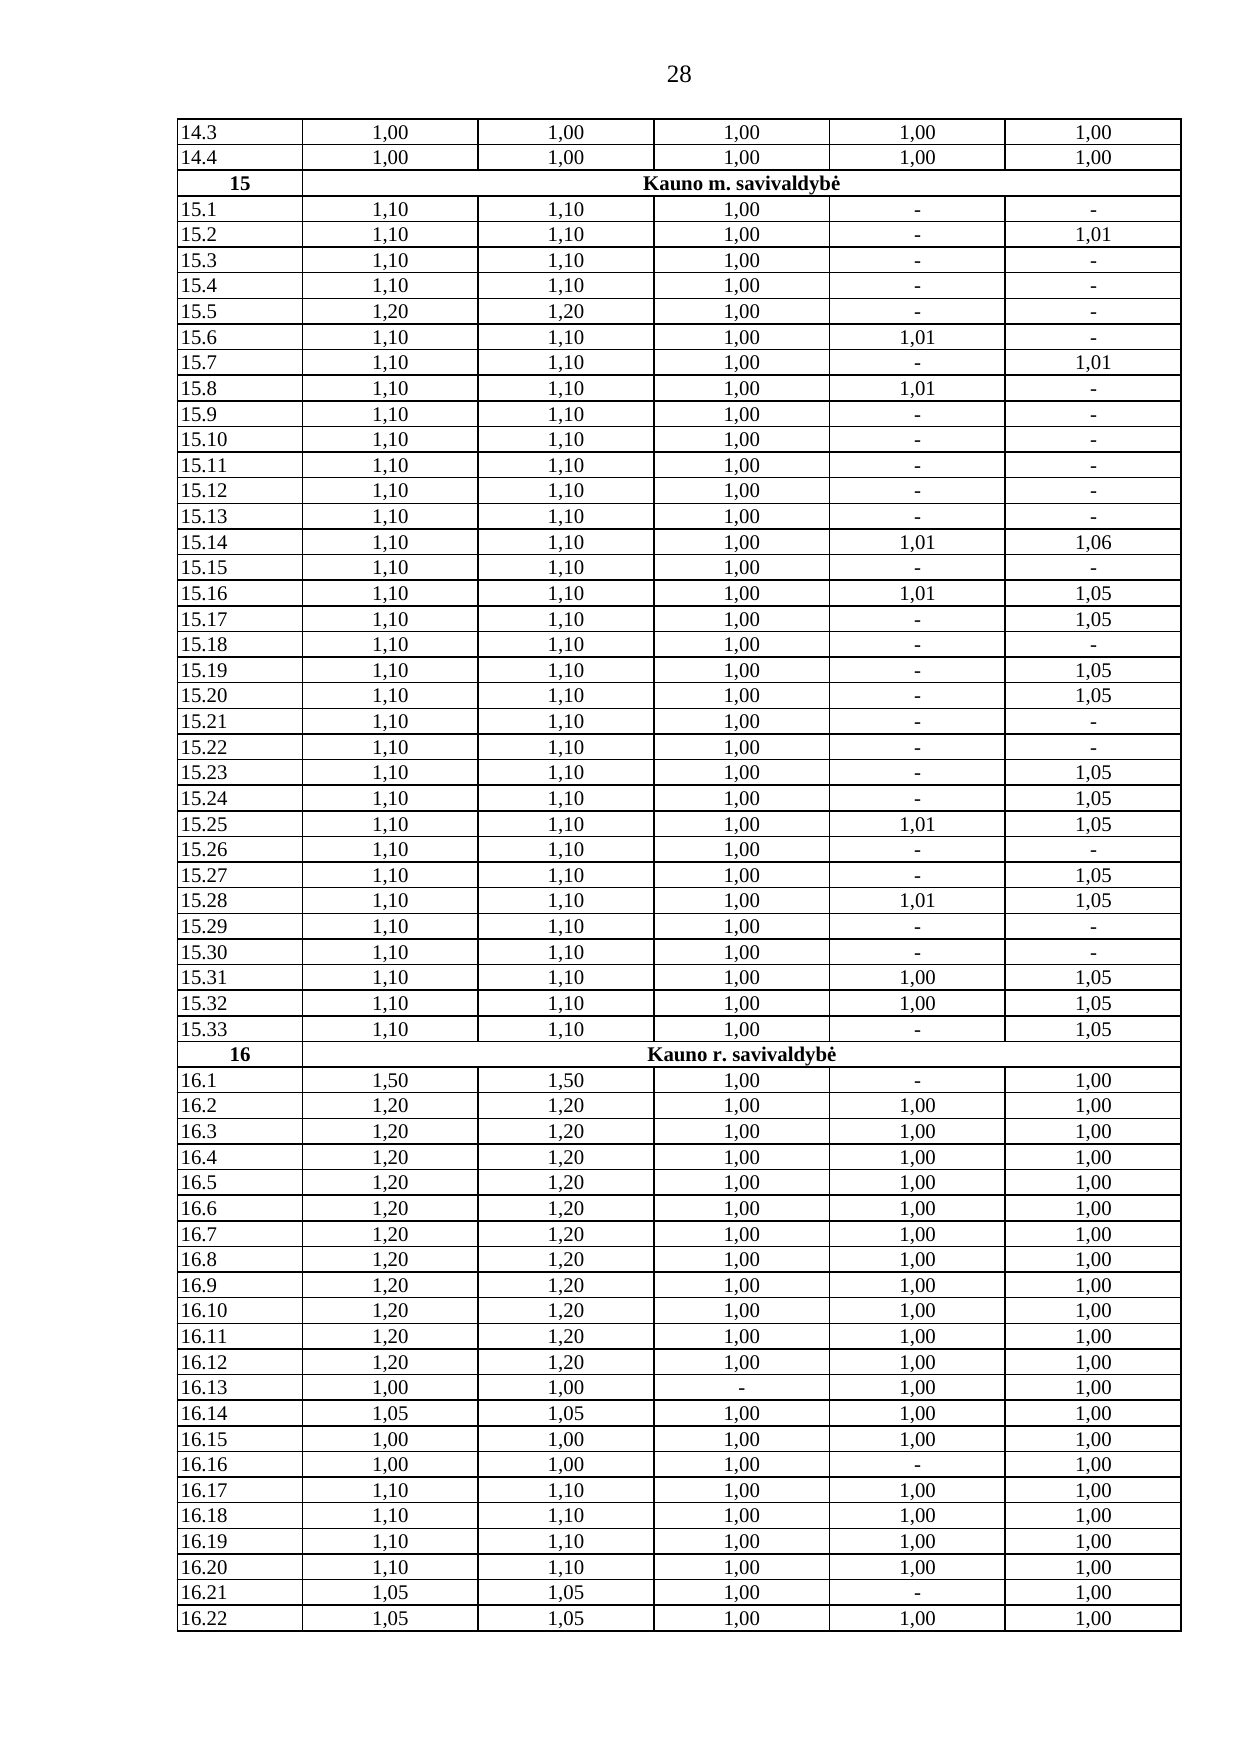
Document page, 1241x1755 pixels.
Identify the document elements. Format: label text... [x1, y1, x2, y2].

table_cell 1,50 [303, 1068, 477, 1092]
table_cell 1,10 [479, 197, 653, 221]
table_cell 1,00 [655, 478, 829, 502]
table_cell 1,10 [479, 888, 653, 912]
table_cell 1,00 [655, 197, 829, 221]
table_cell 1,20 [479, 1093, 653, 1117]
table_cell - [830, 222, 1004, 246]
table_cell 1,00 [830, 1529, 1004, 1553]
table_cell 1,01 [830, 581, 1004, 605]
table_cell 1,10 [479, 402, 653, 426]
table_cell - [1006, 376, 1180, 400]
table_cell - [830, 658, 1004, 682]
table_cell 1,10 [303, 427, 477, 451]
table_cell 1,10 [303, 1017, 477, 1041]
table_cell 1,10 [303, 555, 477, 579]
table_cell 1,00 [830, 1119, 1004, 1143]
table_cell 1,10 [479, 478, 653, 502]
table_cell - [830, 1452, 1004, 1476]
table_cell 14.3 [178, 120, 302, 144]
table_cell 1,20 [479, 1170, 653, 1194]
table_cell 1,00 [655, 453, 829, 477]
table_cell - [1006, 325, 1180, 349]
table_cell - [1006, 273, 1180, 297]
table_cell 15.33 [178, 1017, 302, 1041]
table_cell 1,00 [655, 1068, 829, 1092]
table_cell - [655, 1375, 829, 1399]
table_cell 1,05 [303, 1401, 477, 1425]
table_cell 1,00 [303, 145, 477, 169]
table_cell 1,10 [303, 478, 477, 502]
table_cell 1,00 [830, 1427, 1004, 1451]
table_cell 1,00 [1006, 145, 1180, 169]
table_cell 1,10 [303, 1478, 477, 1502]
table_cell 1,00 [830, 1555, 1004, 1579]
table_cell - [1006, 555, 1180, 579]
table_cell 1,10 [303, 222, 477, 246]
table_cell 1,00 [655, 812, 829, 836]
table_cell 15.13 [178, 504, 302, 528]
table_cell 1,00 [655, 273, 829, 297]
table_cell 1,00 [655, 1503, 829, 1527]
table_cell 1,00 [655, 1196, 829, 1220]
table_cell 15.20 [178, 683, 302, 707]
table_cell - [1006, 478, 1180, 502]
table_cell 1,05 [479, 1401, 653, 1425]
table_cell 1,00 [655, 940, 829, 964]
table_cell 1,05 [303, 1606, 477, 1630]
table_cell 15.11 [178, 453, 302, 477]
table_cell 1,10 [479, 1503, 653, 1527]
table_cell 1,20 [479, 1324, 653, 1348]
table_cell 1,00 [655, 222, 829, 246]
table_cell 1,00 [1006, 1119, 1180, 1143]
table_cell - [830, 837, 1004, 861]
table_cell 1,10 [303, 197, 477, 221]
table_cell 16.14 [178, 1401, 302, 1425]
table_cell 1,00 [655, 607, 829, 631]
table_cell - [830, 453, 1004, 477]
table_cell 1,01 [830, 376, 1004, 400]
table_cell 15.16 [178, 581, 302, 605]
table_cell 1,00 [1006, 1196, 1180, 1220]
table_cell 16.22 [178, 1606, 302, 1630]
table_cell 1,00 [830, 991, 1004, 1015]
table_cell 1,00 [655, 1529, 829, 1553]
table_cell 1,00 [479, 1427, 653, 1451]
table_cell 1,00 [830, 1222, 1004, 1246]
table_cell - [1006, 197, 1180, 221]
table_cell 1,00 [655, 1119, 829, 1143]
table_cell 1,00 [655, 350, 829, 374]
table_cell 1,00 [1006, 1555, 1180, 1579]
table_cell 1,05 [1006, 581, 1180, 605]
table_cell 15 [178, 171, 302, 195]
table_cell 1,10 [303, 581, 477, 605]
table_cell 1,00 [1006, 1452, 1180, 1476]
table_cell 1,00 [1006, 1427, 1180, 1451]
table_cell 14.4 [178, 145, 302, 169]
table_cell 1,00 [830, 965, 1004, 989]
table_cell 16.6 [178, 1196, 302, 1220]
table_cell 15.24 [178, 786, 302, 810]
table_cell 1,05 [479, 1606, 653, 1630]
table_cell 16.7 [178, 1222, 302, 1246]
table_cell 1,00 [655, 402, 829, 426]
table_cell 1,20 [303, 1196, 477, 1220]
table_cell 1,20 [303, 1145, 477, 1169]
table_cell 1,20 [303, 1119, 477, 1143]
table_cell 1,05 [1006, 991, 1180, 1015]
table_cell 1,10 [303, 709, 477, 733]
table_cell 1,00 [1006, 120, 1180, 144]
table_cell 15.31 [178, 965, 302, 989]
table_cell 16.1 [178, 1068, 302, 1092]
table_cell 16.2 [178, 1093, 302, 1117]
table_cell 1,00 [830, 1401, 1004, 1425]
table_cell - [830, 350, 1004, 374]
table_cell 1,10 [303, 760, 477, 784]
table_cell 15.14 [178, 530, 302, 554]
table_cell 1,00 [655, 299, 829, 323]
table_cell 1,10 [479, 837, 653, 861]
table_cell 1,00 [655, 1580, 829, 1604]
table_cell 1,10 [479, 1478, 653, 1502]
table_cell 1,20 [303, 1093, 477, 1117]
table_cell 16.16 [178, 1452, 302, 1476]
table_cell 1,20 [303, 1350, 477, 1374]
table_cell 1,20 [303, 1247, 477, 1271]
table_cell 1,00 [830, 1273, 1004, 1297]
table_cell 16.18 [178, 1503, 302, 1527]
table_cell - [1006, 837, 1180, 861]
table_cell 1,10 [479, 632, 653, 656]
table_cell 1,10 [479, 1529, 653, 1553]
table_cell 1,10 [303, 683, 477, 707]
table_cell - [1006, 709, 1180, 733]
table_cell 1,00 [830, 120, 1004, 144]
table_cell 1,10 [303, 812, 477, 836]
table_cell 1,00 [655, 1555, 829, 1579]
table_cell 1,10 [303, 1529, 477, 1553]
table_cell 1,10 [303, 350, 477, 374]
table_cell 1,00 [655, 1273, 829, 1297]
table_cell - [830, 504, 1004, 528]
table_cell 1,00 [1006, 1068, 1180, 1092]
table_cell 1,05 [1006, 683, 1180, 707]
table_cell 15.23 [178, 760, 302, 784]
table_cell 1,00 [655, 1401, 829, 1425]
table_cell 16.5 [178, 1170, 302, 1194]
table_cell - [830, 709, 1004, 733]
table_cell 1,00 [655, 1427, 829, 1451]
table_cell 1,00 [655, 1350, 829, 1374]
table_cell 1,10 [303, 914, 477, 938]
table_cell 1,10 [303, 504, 477, 528]
table_cell 1,10 [479, 863, 653, 887]
table_cell 1,00 [655, 1222, 829, 1246]
table_cell 1,00 [655, 504, 829, 528]
table_cell 1,05 [1006, 1017, 1180, 1041]
table_cell - [830, 786, 1004, 810]
table_cell 1,00 [655, 991, 829, 1015]
table_cell 1,10 [303, 940, 477, 964]
table_cell 1,00 [830, 1247, 1004, 1271]
table_cell 1,01 [1006, 222, 1180, 246]
table_cell - [830, 402, 1004, 426]
table_cell 1,10 [479, 1017, 653, 1041]
table_cell 1,00 [303, 120, 477, 144]
table_cell 1,20 [303, 1170, 477, 1194]
table_cell 1,10 [479, 248, 653, 272]
table_cell 1,10 [479, 607, 653, 631]
table_cell 1,00 [655, 1170, 829, 1194]
table_cell 15.30 [178, 940, 302, 964]
table_cell 1,20 [479, 1196, 653, 1220]
table_cell 1,10 [479, 940, 653, 964]
table_cell 15.2 [178, 222, 302, 246]
table_cell 1,00 [655, 965, 829, 989]
table_cell 1,00 [655, 248, 829, 272]
table_cell - [830, 273, 1004, 297]
table_cell - [1006, 427, 1180, 451]
table_cell 1,00 [1006, 1503, 1180, 1527]
table_cell 16.4 [178, 1145, 302, 1169]
table_cell 15.12 [178, 478, 302, 502]
table_cell 1,10 [479, 658, 653, 682]
table_cell 1,20 [479, 1145, 653, 1169]
table_cell 1,00 [1006, 1145, 1180, 1169]
table_cell 1,00 [655, 735, 829, 759]
table_cell 1,10 [479, 376, 653, 400]
table_cell 15.22 [178, 735, 302, 759]
table_cell 1,00 [1006, 1606, 1180, 1630]
table_cell 1,10 [479, 427, 653, 451]
table_cell 1,00 [830, 1145, 1004, 1169]
table_cell - [830, 555, 1004, 579]
table_cell 1,00 [1006, 1529, 1180, 1553]
table_cell 1,00 [479, 145, 653, 169]
table_cell 15.21 [178, 709, 302, 733]
table_cell 15.5 [178, 299, 302, 323]
table_cell 1,00 [655, 555, 829, 579]
table_cell - [830, 1068, 1004, 1092]
table_cell 1,00 [830, 1093, 1004, 1117]
table_cell 1,00 [655, 863, 829, 887]
table_cell 1,01 [830, 530, 1004, 554]
table_cell 1,50 [479, 1068, 653, 1092]
table_cell 1,00 [655, 376, 829, 400]
table_cell 16.19 [178, 1529, 302, 1553]
table_cell - [830, 1580, 1004, 1604]
table_cell 1,10 [303, 991, 477, 1015]
table_cell 1,10 [479, 683, 653, 707]
table_cell 15.18 [178, 632, 302, 656]
table_cell 1,00 [655, 1452, 829, 1476]
table_cell 1,20 [303, 1298, 477, 1322]
table_cell 1,10 [479, 350, 653, 374]
table_cell 1,10 [303, 530, 477, 554]
table_cell - [830, 632, 1004, 656]
table_cell - [830, 863, 1004, 887]
table_cell 16.8 [178, 1247, 302, 1271]
table_cell 1,10 [479, 453, 653, 477]
table_cell 1,10 [479, 709, 653, 733]
table_cell - [1006, 402, 1180, 426]
table_cell 1,10 [303, 273, 477, 297]
table_cell - [830, 735, 1004, 759]
table_cell 15.17 [178, 607, 302, 631]
table_cell 1,06 [1006, 530, 1180, 554]
table_cell 1,10 [303, 402, 477, 426]
table_cell 1,00 [830, 1350, 1004, 1374]
table_cell 1,00 [303, 1375, 477, 1399]
table_cell 16.10 [178, 1298, 302, 1322]
table_cell 1,05 [303, 1580, 477, 1604]
table_cell 1,10 [479, 1555, 653, 1579]
table_cell 1,10 [479, 325, 653, 349]
table_cell Kauno m. savivaldybė [303, 171, 1180, 195]
table_cell 1,20 [303, 1222, 477, 1246]
table_cell - [1006, 940, 1180, 964]
table_cell 1,00 [830, 1170, 1004, 1194]
table_cell 1,10 [303, 453, 477, 477]
table_cell 1,00 [655, 1478, 829, 1502]
table_cell 1,00 [655, 1093, 829, 1117]
table_cell 1,00 [830, 1478, 1004, 1502]
table_cell 1,00 [655, 427, 829, 451]
table_cell - [830, 607, 1004, 631]
table_cell 1,00 [1006, 1401, 1180, 1425]
table_cell 1,00 [655, 632, 829, 656]
table_cell 1,00 [830, 1375, 1004, 1399]
table_cell 15.32 [178, 991, 302, 1015]
table_cell 1,05 [1006, 760, 1180, 784]
table_cell 1,00 [655, 837, 829, 861]
table_cell - [830, 299, 1004, 323]
table_cell 1,10 [303, 786, 477, 810]
table_cell 1,10 [303, 837, 477, 861]
table_cell 1,00 [655, 786, 829, 810]
table_cell 1,10 [479, 504, 653, 528]
table_cell 1,01 [830, 325, 1004, 349]
table_cell 1,10 [303, 632, 477, 656]
table_cell 1,00 [1006, 1273, 1180, 1297]
table_cell - [830, 478, 1004, 502]
table_cell 16 [178, 1042, 302, 1066]
table_cell 1,00 [655, 145, 829, 169]
table_cell 1,00 [830, 1503, 1004, 1527]
table_cell 1,00 [1006, 1478, 1180, 1502]
table_cell 1,00 [655, 1247, 829, 1271]
table_cell - [830, 197, 1004, 221]
table_cell 1,00 [479, 120, 653, 144]
table_cell 1,00 [1006, 1580, 1180, 1604]
table_cell 1,00 [655, 120, 829, 144]
table_cell 1,05 [1006, 607, 1180, 631]
table_cell 1,10 [479, 273, 653, 297]
table_cell 1,00 [655, 914, 829, 938]
table_cell 1,00 [1006, 1324, 1180, 1348]
table_cell 1,20 [479, 1222, 653, 1246]
table_cell 16.15 [178, 1427, 302, 1451]
table_cell 1,05 [1006, 863, 1180, 887]
table_cell 1,05 [1006, 786, 1180, 810]
table_cell 1,10 [303, 1555, 477, 1579]
table_cell 16.11 [178, 1324, 302, 1348]
table_cell 1,10 [479, 530, 653, 554]
table_cell 15.3 [178, 248, 302, 272]
table_cell 1,00 [655, 683, 829, 707]
table_cell 1,10 [479, 581, 653, 605]
table_cell 1,00 [1006, 1247, 1180, 1271]
table_cell 1,00 [830, 1298, 1004, 1322]
table_cell 1,10 [303, 325, 477, 349]
table_cell 15.25 [178, 812, 302, 836]
table_cell 1,00 [303, 1427, 477, 1451]
table_cell 1,20 [479, 1247, 653, 1271]
table_cell - [830, 940, 1004, 964]
table_cell 1,10 [303, 863, 477, 887]
table_cell - [830, 248, 1004, 272]
table_cell 1,00 [479, 1375, 653, 1399]
table_cell 1,10 [479, 965, 653, 989]
table_cell 15.7 [178, 350, 302, 374]
table_cell 1,10 [479, 786, 653, 810]
table_cell 1,10 [479, 222, 653, 246]
table_cell 1,20 [303, 1324, 477, 1348]
table_cell 1,05 [1006, 965, 1180, 989]
table_cell 1,00 [830, 1606, 1004, 1630]
table_cell 1,00 [655, 1324, 829, 1348]
table_cell 15.19 [178, 658, 302, 682]
table_cell 16.3 [178, 1119, 302, 1143]
table_cell 1,10 [303, 1503, 477, 1527]
table_cell 1,00 [655, 658, 829, 682]
table_cell 15.29 [178, 914, 302, 938]
table_cell 1,05 [1006, 658, 1180, 682]
table_cell 1,00 [1006, 1222, 1180, 1246]
table_cell 1,10 [303, 248, 477, 272]
table_cell - [1006, 248, 1180, 272]
table_cell 1,10 [303, 607, 477, 631]
table_cell 15.26 [178, 837, 302, 861]
table_cell 1,00 [655, 1298, 829, 1322]
table_cell 1,05 [1006, 888, 1180, 912]
table_cell 15.27 [178, 863, 302, 887]
table_cell 1,20 [479, 299, 653, 323]
table_cell 1,00 [655, 1017, 829, 1041]
table_cell 15.4 [178, 273, 302, 297]
table_cell 15.9 [178, 402, 302, 426]
table_cell 1,00 [655, 325, 829, 349]
table_cell 1,00 [303, 1452, 477, 1476]
table_cell 1,10 [479, 555, 653, 579]
table_cell 1,20 [479, 1119, 653, 1143]
table_cell 1,00 [1006, 1093, 1180, 1117]
table_cell 1,00 [830, 1196, 1004, 1220]
table_cell 16.20 [178, 1555, 302, 1579]
table_cell - [830, 427, 1004, 451]
table_cell 1,00 [1006, 1375, 1180, 1399]
table_cell 16.17 [178, 1478, 302, 1502]
table_cell - [1006, 504, 1180, 528]
table_cell 16.12 [178, 1350, 302, 1374]
table_cell 16.21 [178, 1580, 302, 1604]
table_cell 1,01 [830, 888, 1004, 912]
table_cell 1,00 [655, 760, 829, 784]
table_cell - [830, 683, 1004, 707]
table_cell 1,00 [830, 1324, 1004, 1348]
table_cell 1,00 [1006, 1298, 1180, 1322]
table_cell 15.6 [178, 325, 302, 349]
table_cell 1,10 [479, 760, 653, 784]
table_cell 1,01 [1006, 350, 1180, 374]
table_cell - [1006, 914, 1180, 938]
table_cell 15.15 [178, 555, 302, 579]
table_cell 1,10 [479, 735, 653, 759]
table_cell 1,00 [655, 1145, 829, 1169]
table_cell 1,00 [655, 530, 829, 554]
table_cell 1,10 [303, 735, 477, 759]
table_cell 1,01 [830, 812, 1004, 836]
table_cell 1,10 [303, 965, 477, 989]
table_cell - [830, 914, 1004, 938]
table_cell 16.9 [178, 1273, 302, 1297]
table_cell 1,10 [479, 812, 653, 836]
table_cell - [1006, 735, 1180, 759]
table_cell 1,10 [303, 888, 477, 912]
table_cell - [830, 1017, 1004, 1041]
table_cell 1,00 [1006, 1350, 1180, 1374]
table_cell 1,10 [303, 658, 477, 682]
table_cell 1,20 [479, 1273, 653, 1297]
table_cell - [1006, 453, 1180, 477]
table_cell 1,05 [1006, 812, 1180, 836]
table_cell 1,00 [830, 145, 1004, 169]
table_cell Kauno r. savivaldybė [303, 1042, 1180, 1066]
table_cell 1,00 [655, 709, 829, 733]
table_cell 1,20 [303, 1273, 477, 1297]
table_cell 1,00 [655, 1606, 829, 1630]
table_cell 15.10 [178, 427, 302, 451]
table_cell 1,00 [655, 581, 829, 605]
table_cell 15.28 [178, 888, 302, 912]
table_cell - [1006, 299, 1180, 323]
table_cell - [1006, 632, 1180, 656]
table_cell 1,20 [479, 1350, 653, 1374]
table_cell 15.8 [178, 376, 302, 400]
table_cell 1,10 [479, 991, 653, 1015]
table_cell - [830, 760, 1004, 784]
table_cell 1,20 [479, 1298, 653, 1322]
table_cell 1,10 [303, 376, 477, 400]
table_cell 1,10 [479, 914, 653, 938]
table_cell 15.1 [178, 197, 302, 221]
table_cell 1,20 [303, 299, 477, 323]
table_cell 1,05 [479, 1580, 653, 1604]
table_cell 1,00 [1006, 1170, 1180, 1194]
table_cell 1,00 [655, 888, 829, 912]
table_cell 1,00 [479, 1452, 653, 1476]
table_cell 16.13 [178, 1375, 302, 1399]
